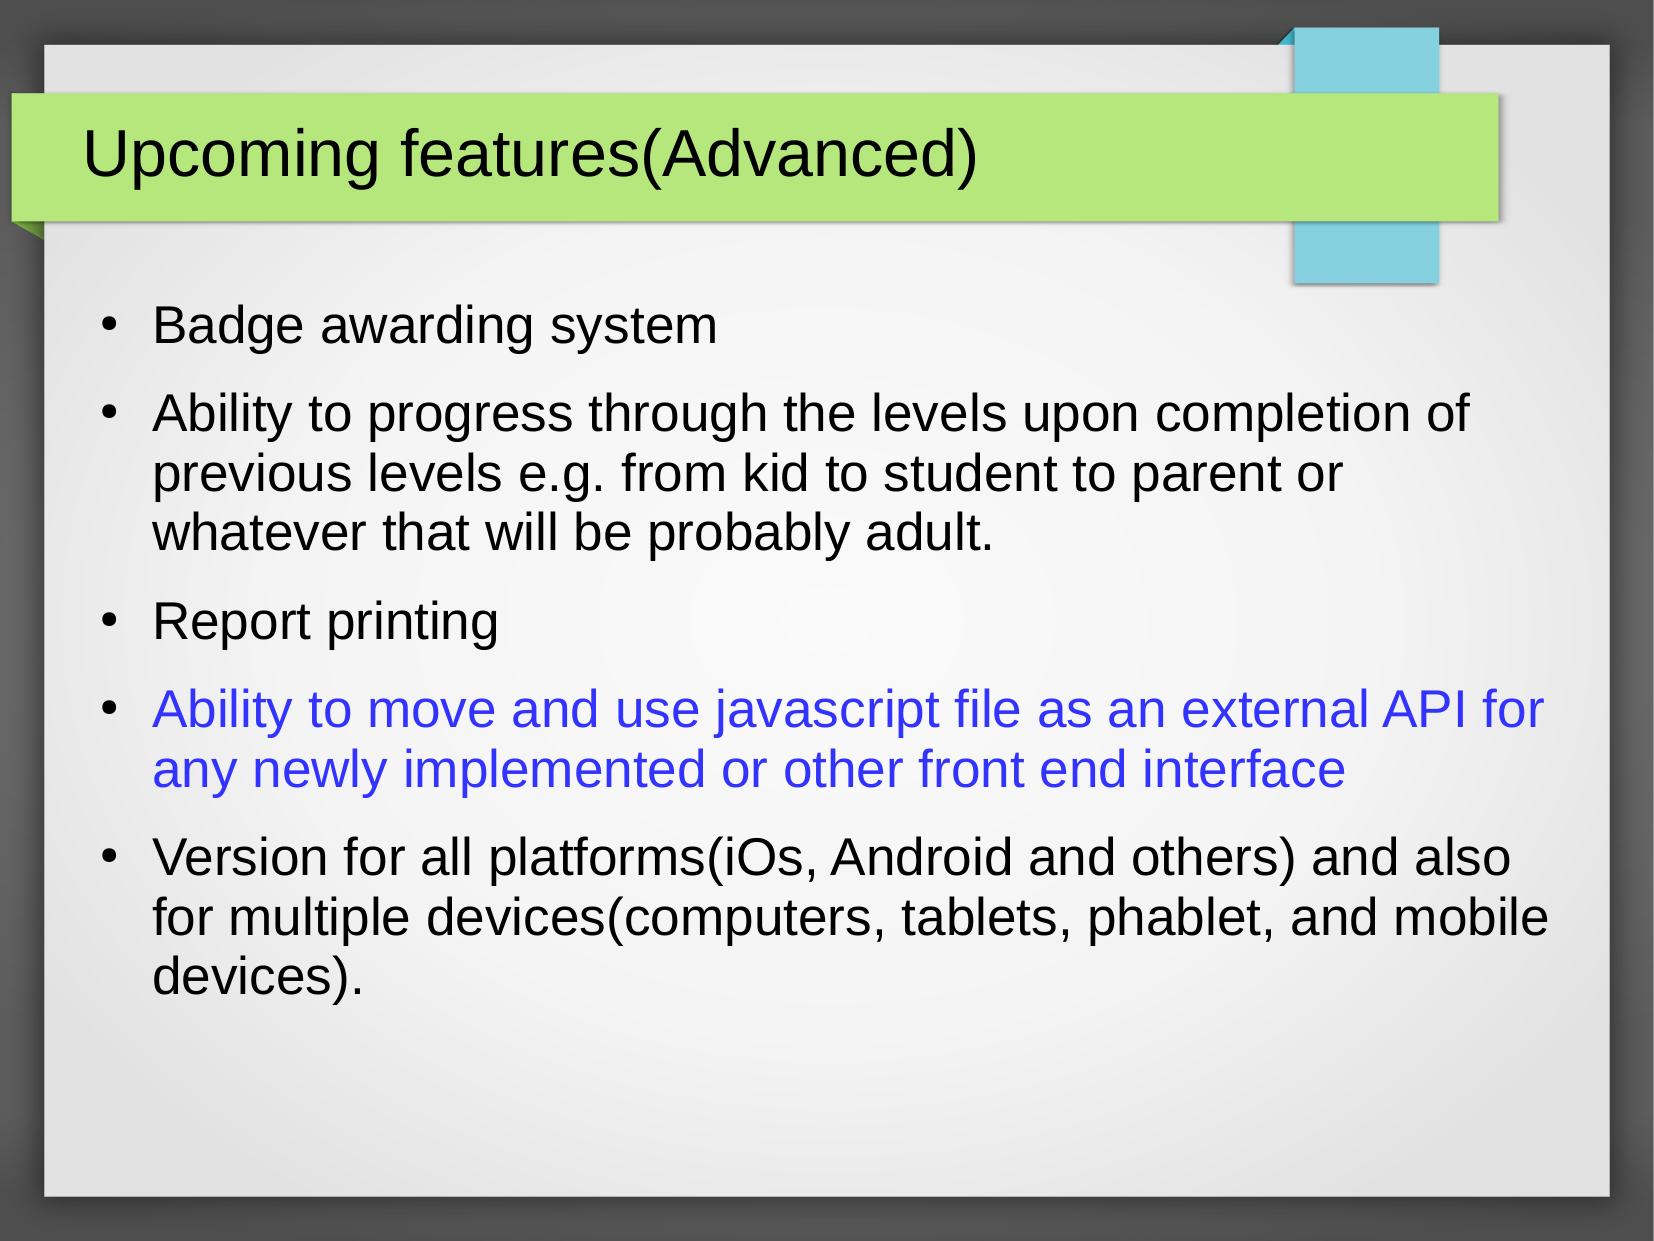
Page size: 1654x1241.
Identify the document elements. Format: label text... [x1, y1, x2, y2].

title Upcoming features(Advanced) [82, 94, 1264, 213]
picture [0, 0, 1654, 1241]
list Badge awarding system Ability to progress through the levels upon completion of previous levels e.g. from kid to student to parent or whatever that will be probably adult. Report printing Ability to move and use javascript file as an external API for any newly implemented or other front end interface Version for all platforms(iOs, Android and others) and also for multiple devices(computers, tablets, phablet, and mobile devices). [82, 295, 1571, 1015]
